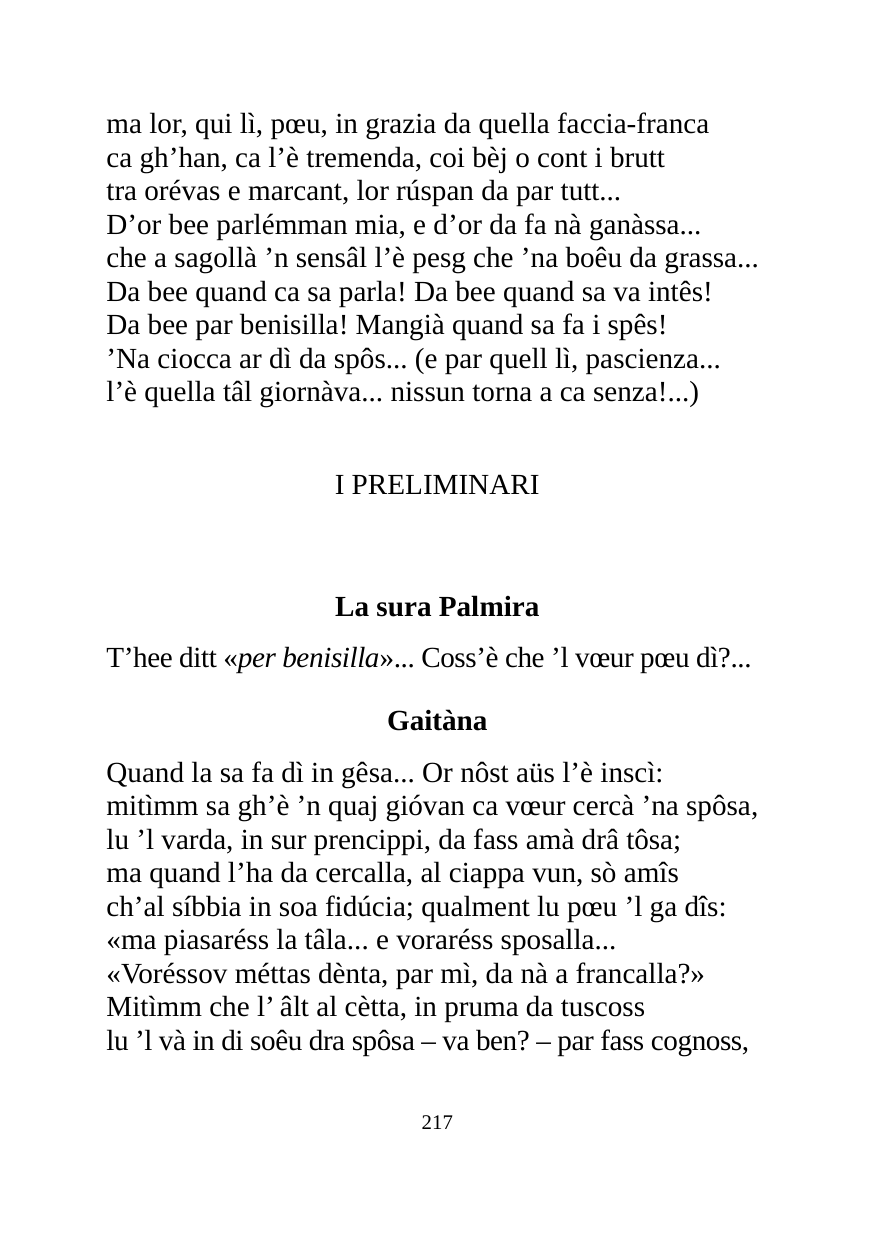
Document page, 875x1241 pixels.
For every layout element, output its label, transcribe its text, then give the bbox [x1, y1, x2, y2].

text Da bee quand ca sa parla! Da bee quand sa va intês! [106, 274, 768, 307]
text «ma piasaréss la tâla... e voraréss sposalla... [106, 922, 768, 956]
text tra orévas e marcant, lor rúspan da par tutt... [106, 173, 768, 207]
text Quand la sa fa dì in gêsa... Or nôst aüs l’è inscì: [106, 755, 768, 788]
text lu ’l varda, in sur prencippi, da fass amà drâ tôsa; [106, 822, 768, 855]
text La sura Palmira [106, 589, 768, 623]
text ch’al síbbia in soa fidúcia; qualment lu pœu ’l ga dîs: [106, 889, 768, 922]
text D’or bee parlémman mia, e d’or da fa nà ganàssa... [106, 207, 768, 240]
text lu ’l và in di soêu dra spôsa – va ben? – par fass cognoss, [106, 1023, 768, 1057]
subtitle I PRELIMINARI [106, 467, 768, 501]
text ma quand l’ha da cercalla, al ciappa vun, sò amîs [106, 855, 768, 889]
text l’è quella tâl giornàva... nissun torna a ca senza!...) [106, 374, 768, 408]
text ma lor, qui lì, pœu, in grazia da quella faccia-franca [106, 106, 768, 140]
text ca gh’han, ca l’è tremenda, coi bèj o cont i brutt [106, 140, 768, 173]
text Mitìmm che l’ âlt al cètta, in pruma da tuscoss [106, 989, 768, 1023]
text mitìmm sa gh’è ’n quaj gióvan ca vœur cercà ’na spôsa, [106, 788, 768, 822]
text ’Na ciocca ar dì da spôs... (e par quell lì, pascienza... [106, 341, 768, 374]
text Gaitàna [106, 703, 768, 737]
text Da bee par benisilla! Mangià quand sa fa i spês! [106, 307, 768, 341]
text T’hee ditt «per benisilla»... Coss’è che ’l vœur pœu dì?... [106, 641, 768, 674]
text che a sagollà ’n sensâl l’è pesg che ’na boêu da grassa... [106, 240, 768, 274]
text «Voréssov méttas dènta, par mì, da nà a francalla?» [106, 956, 768, 989]
